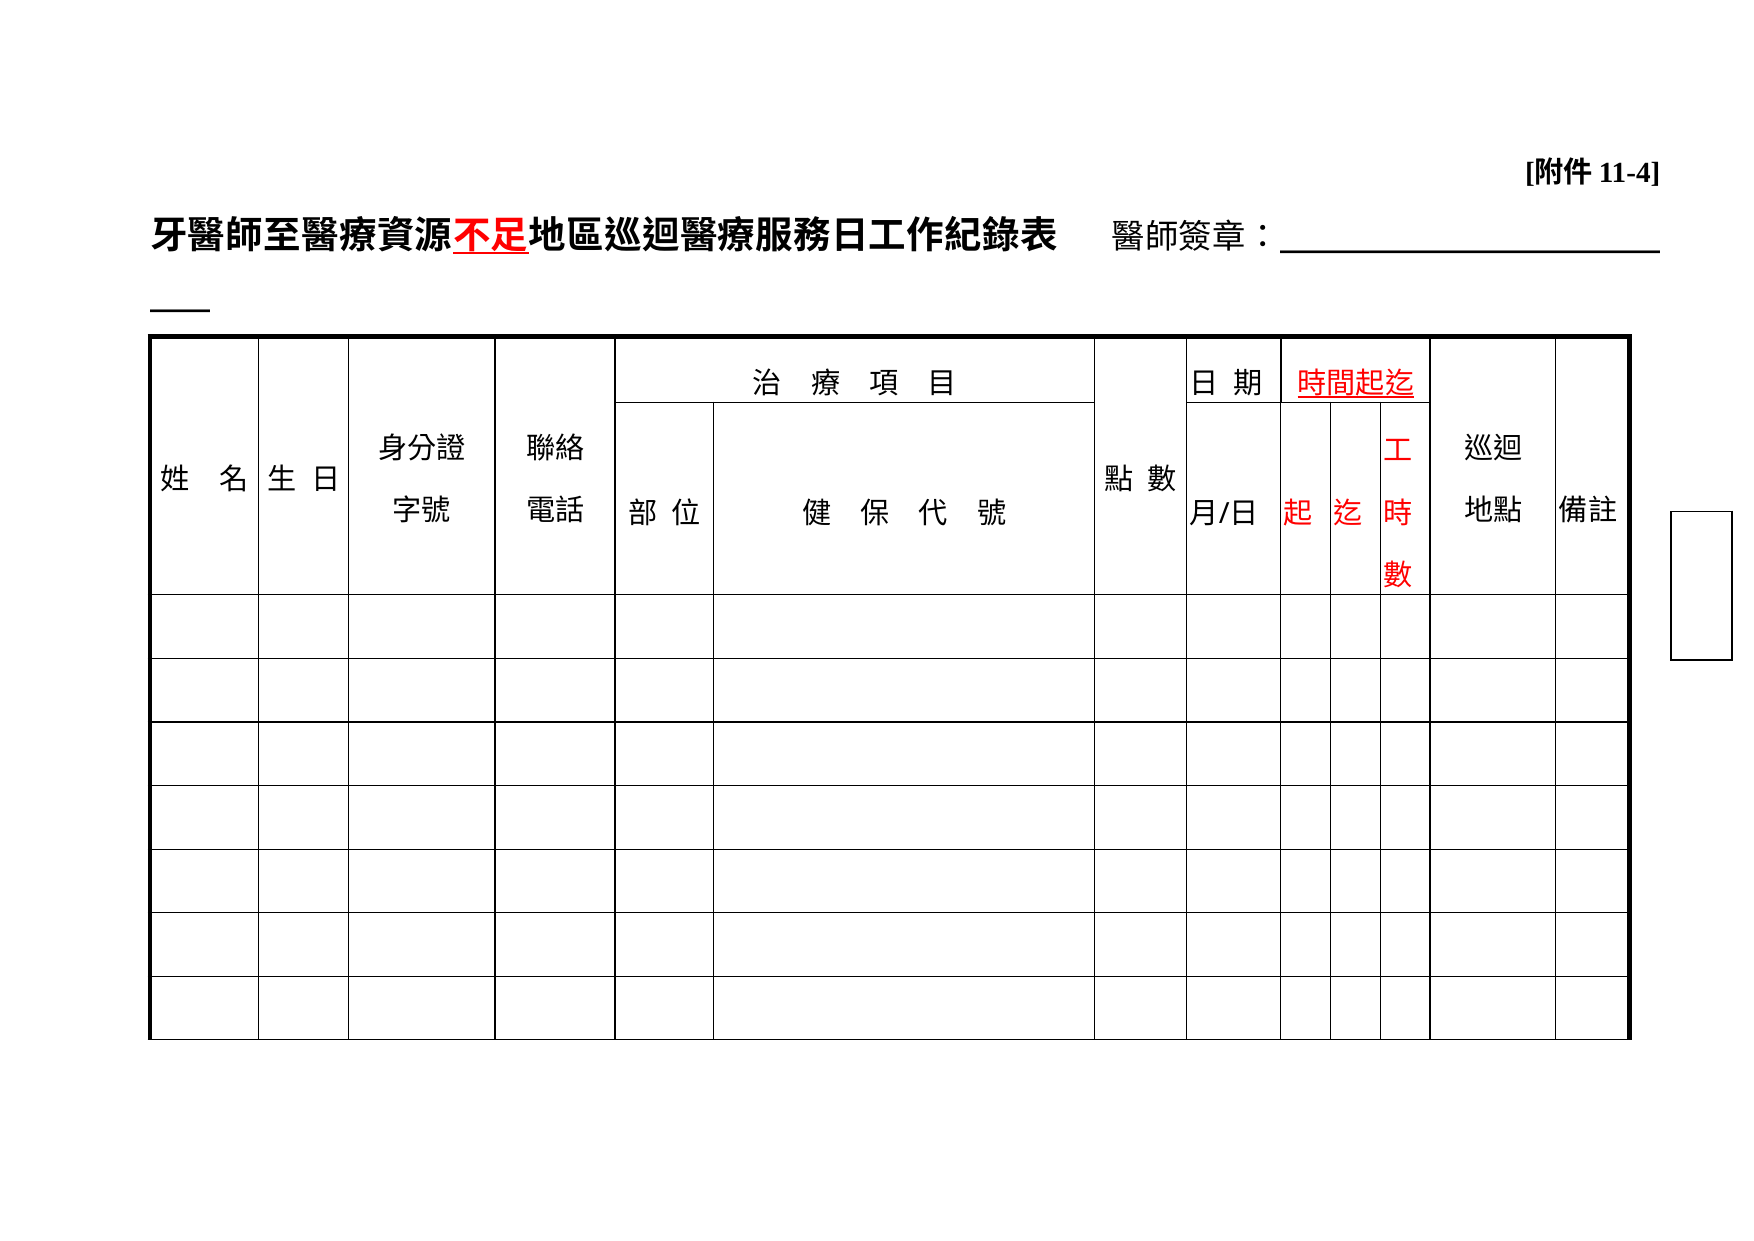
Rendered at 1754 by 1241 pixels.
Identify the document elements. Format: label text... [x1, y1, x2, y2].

table_cell 迄 [1331, 403, 1380, 594]
table_cell [1095, 723, 1186, 785]
table_cell [1431, 913, 1555, 976]
table_cell [1431, 850, 1555, 912]
table_cell [1095, 786, 1186, 848]
table_cell [1331, 850, 1380, 912]
table_cell [152, 595, 258, 658]
table_cell 月/日 [1187, 403, 1280, 594]
table_cell [714, 977, 1094, 1039]
table_cell [1556, 850, 1627, 912]
table_header 點 數 [1095, 339, 1186, 594]
table_cell [1381, 659, 1429, 721]
table_cell [259, 595, 348, 658]
table_cell [616, 723, 713, 785]
table_cell [1431, 723, 1555, 785]
table_cell [1281, 850, 1330, 912]
table_header 時間起迄 [1282, 339, 1429, 402]
table_cell [714, 723, 1094, 785]
table_cell [259, 786, 348, 848]
table_cell [349, 913, 494, 976]
table_header 聯絡 電話 [496, 339, 614, 594]
table_cell [496, 723, 614, 785]
table_cell [152, 786, 258, 848]
table_cell [1431, 977, 1555, 1039]
table_cell [152, 913, 258, 976]
table_cell [1331, 659, 1380, 721]
table_cell [496, 850, 614, 912]
table_cell [496, 786, 614, 848]
table_cell [259, 723, 348, 785]
table_cell [349, 786, 494, 848]
table_cell [349, 659, 494, 721]
table_cell [714, 786, 1094, 848]
table_cell [1381, 850, 1429, 912]
table_header 日 期 [1187, 339, 1280, 402]
table_cell [1095, 850, 1186, 912]
table_cell [1431, 595, 1555, 658]
table_cell [1187, 913, 1280, 976]
table_cell [152, 977, 258, 1039]
table_cell 健 保 代 號 [714, 403, 1094, 594]
table_cell [1431, 786, 1555, 848]
table_cell 起 [1281, 403, 1330, 594]
text 牙醫師至醫療資源不足地區巡迴醫療服務日工作紀錄表 醫師簽章：______________________ [150, 191, 1660, 316]
table_cell [1556, 977, 1627, 1039]
table_cell [1331, 977, 1380, 1039]
table_cell [1187, 786, 1280, 848]
table_cell [1187, 659, 1280, 721]
table_cell [349, 977, 494, 1039]
table_cell [616, 786, 713, 848]
table_cell [1556, 659, 1627, 721]
table_cell [1281, 913, 1330, 976]
table_cell [1556, 786, 1627, 848]
table_cell [1331, 913, 1380, 976]
table_cell [714, 595, 1094, 658]
table_cell [714, 659, 1094, 721]
table_cell [1556, 913, 1627, 976]
table_cell [616, 659, 713, 721]
table_cell [1381, 786, 1429, 848]
table_cell [152, 659, 258, 721]
table_cell [1381, 977, 1429, 1039]
table_header 治 療 項 目 [616, 339, 1094, 402]
table_cell [1281, 786, 1330, 848]
table_cell [1381, 723, 1429, 785]
table_cell [616, 977, 713, 1039]
table_cell [1095, 595, 1186, 658]
table_cell [616, 913, 713, 976]
table_cell [1431, 659, 1555, 721]
table_cell [1556, 723, 1627, 785]
table_cell [152, 723, 258, 785]
table_cell 工 時 數 [1381, 403, 1429, 594]
table_cell [1187, 723, 1280, 785]
table_cell [349, 850, 494, 912]
table_cell [616, 850, 713, 912]
table_cell [1281, 723, 1330, 785]
table_header [1672, 512, 1731, 659]
table_cell [1281, 595, 1330, 658]
table_cell [259, 913, 348, 976]
table_cell [1381, 913, 1429, 976]
table_cell [1095, 659, 1186, 721]
table_cell [1187, 850, 1280, 912]
table_cell [1331, 723, 1380, 785]
table_header 巡迴 地點 [1431, 339, 1555, 594]
text [附件11-4] [150, 128, 1660, 191]
table_cell [152, 850, 258, 912]
table_cell [496, 913, 614, 976]
table_cell [1281, 977, 1330, 1039]
table_cell 部 位 [616, 403, 713, 594]
table_header 姓 名 [152, 339, 258, 594]
table_cell [1331, 595, 1380, 658]
table_cell [714, 850, 1094, 912]
table_header 身分證 字號 [349, 339, 494, 594]
table_cell [1381, 595, 1429, 658]
table_cell [616, 595, 713, 658]
table_cell [1281, 659, 1330, 721]
table_cell [496, 595, 614, 658]
table_cell [259, 977, 348, 1039]
table_cell [1095, 977, 1186, 1039]
table_cell [1331, 786, 1380, 848]
table_cell [259, 659, 348, 721]
table_cell [349, 595, 494, 658]
table_cell [1187, 977, 1280, 1039]
table_header 生 日 [259, 339, 348, 594]
table_cell [714, 913, 1094, 976]
table_cell [496, 659, 614, 721]
table_cell [259, 850, 348, 912]
table_cell [1556, 595, 1627, 658]
table_cell [496, 977, 614, 1039]
table_header 備註 [1556, 339, 1627, 594]
table_cell [1187, 595, 1280, 658]
table_cell [349, 723, 494, 785]
table_cell [1095, 913, 1186, 976]
